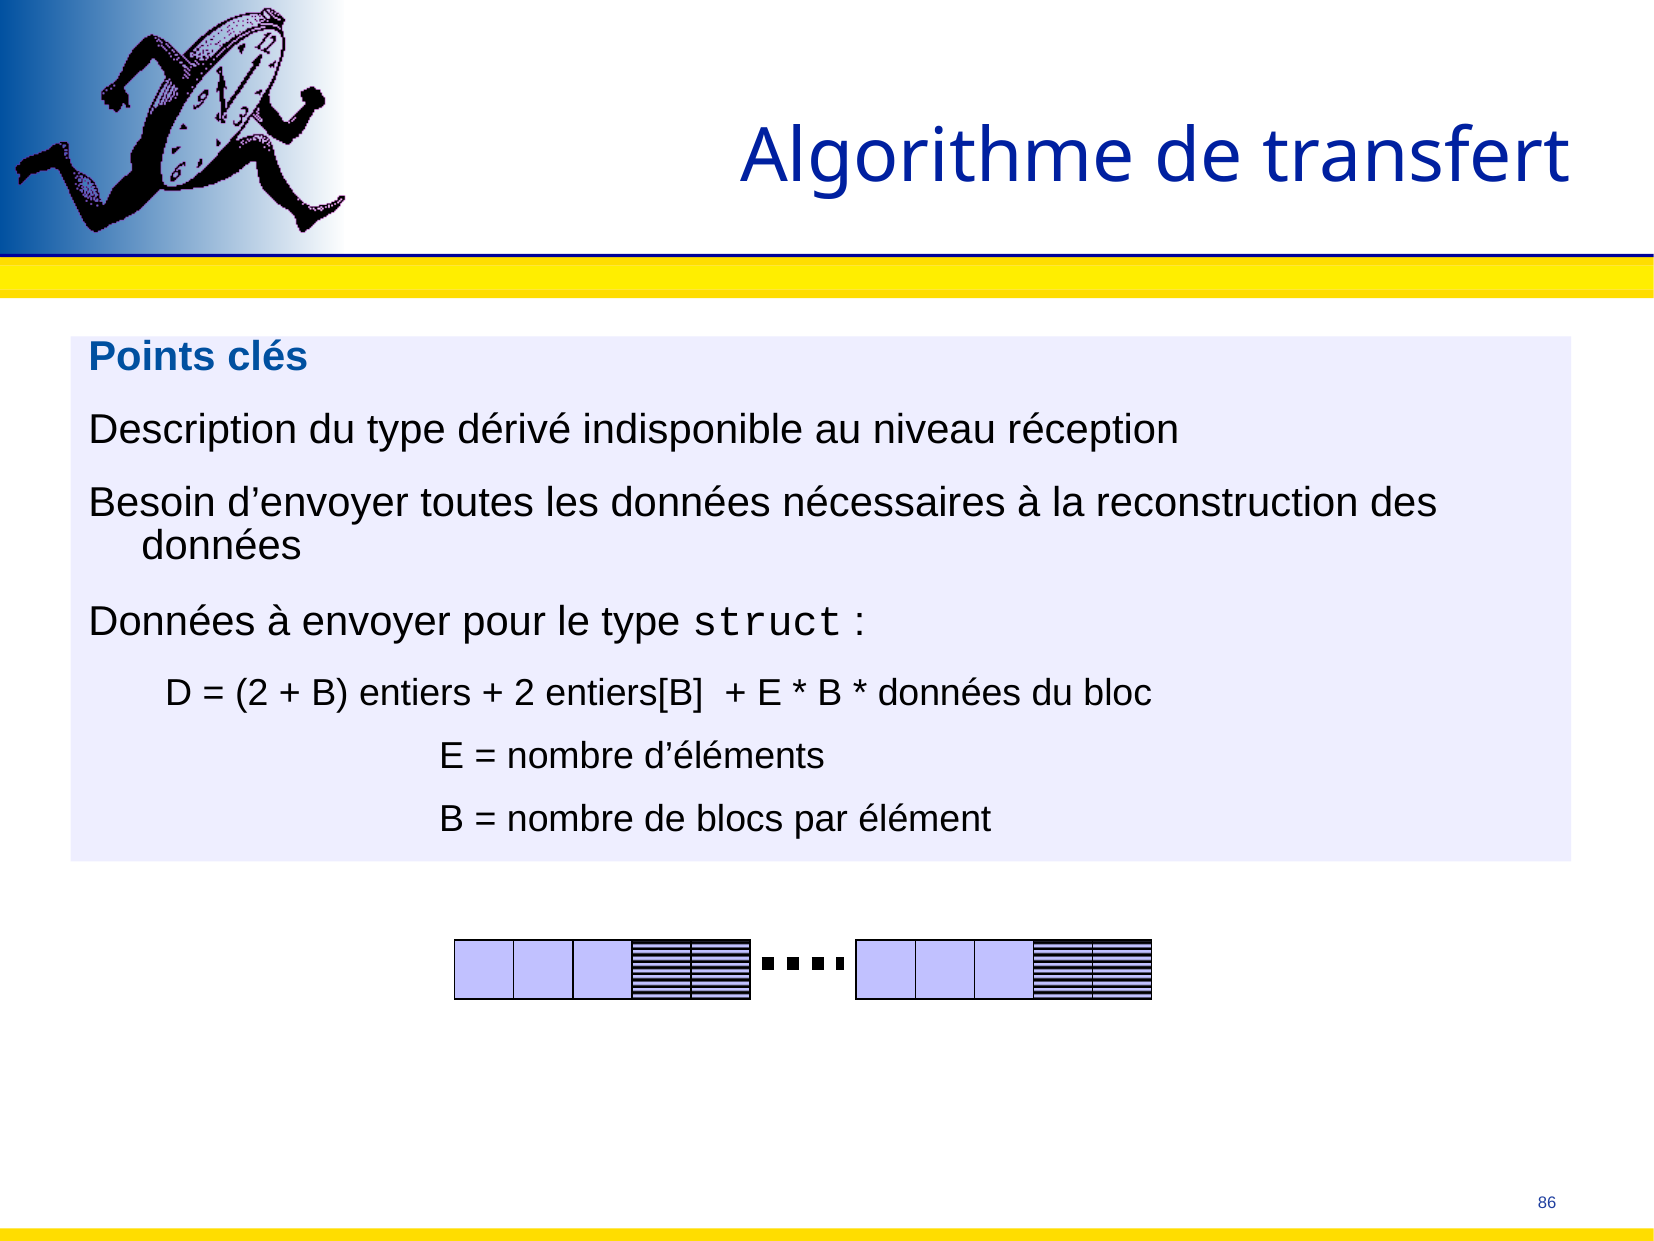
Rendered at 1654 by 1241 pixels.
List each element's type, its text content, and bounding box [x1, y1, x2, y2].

list Points clés Description du type dérivé indisponible au niveau réception Besoin d’envoyer toutes les données nécessaires à la reconstruction des données Données à envoyer pour le type struct : D = (2 + B) entiers + 2 entiers[B] + E * B * données du bloc E = nombre d’éléments B = nombre de blocs par élément [70, 336, 1572, 862]
text_box [856, 939, 1152, 999]
text_box [454, 939, 750, 999]
title Algorithme de transfert [372, 49, 1571, 257]
picture [14, 0, 353, 245]
